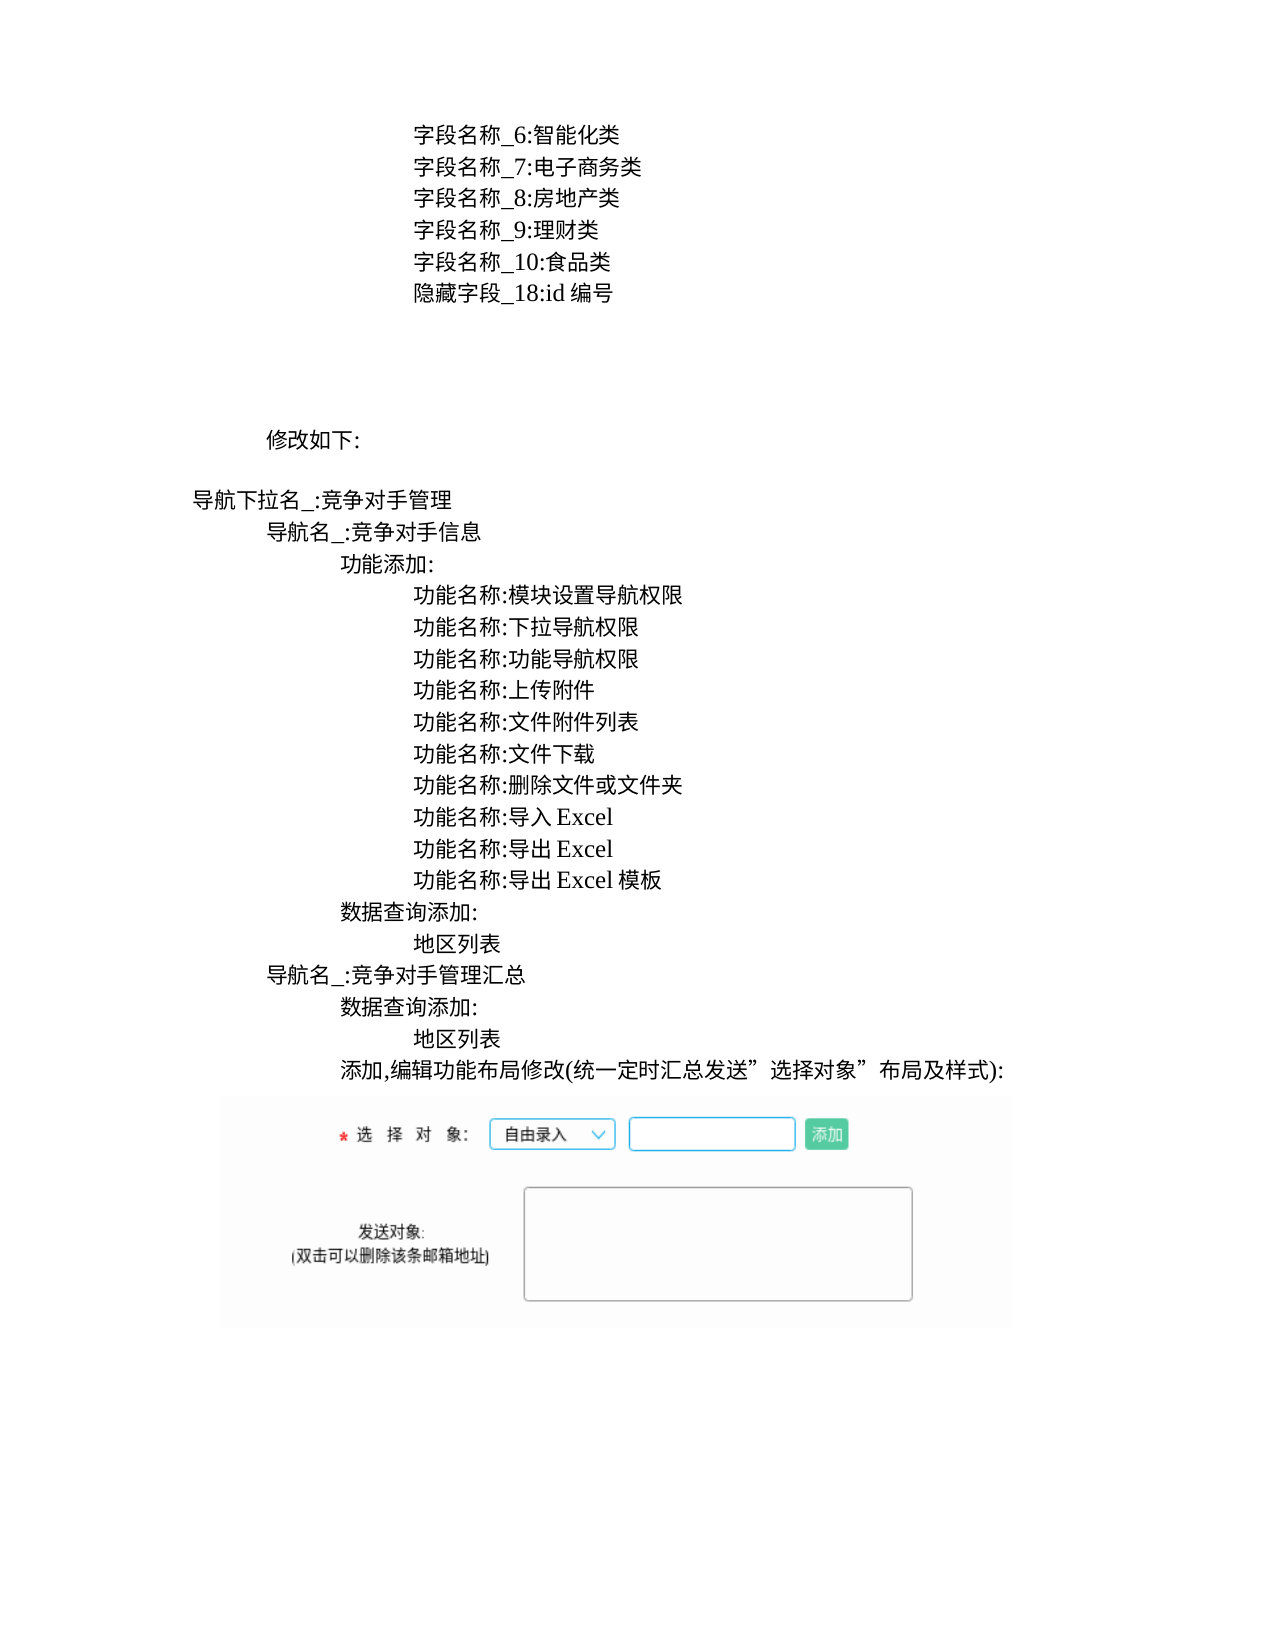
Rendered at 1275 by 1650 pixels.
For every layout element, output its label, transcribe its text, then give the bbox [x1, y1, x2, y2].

text 功能名称:文件附件列表 [118, 705, 1157, 737]
text 功能名称:导出Excel模板 [118, 863, 1157, 895]
text 字段名称_6:智能化类 [118, 118, 1157, 150]
text 功能名称:导出Excel [118, 832, 1157, 863]
text 地区列表 [118, 927, 1157, 958]
text 功能名称:模块设置导航权限 [118, 578, 1157, 610]
text 导航下拉名_:竞争对手管理 [118, 483, 1157, 515]
text 导航名_:竞争对手管理汇总 [118, 958, 1157, 990]
text 功能名称:功能导航权限 [118, 642, 1157, 673]
text 字段名称_10:食品类 [118, 245, 1157, 276]
text 功能添加: [118, 547, 1157, 578]
text 数据查询添加: [118, 990, 1157, 1022]
text 字段名称_8:房地产类 [118, 181, 1157, 213]
text 功能名称:导入Excel [118, 800, 1157, 832]
text 功能名称:上传附件 [118, 673, 1157, 705]
text 字段名称_9:理财类 [118, 213, 1157, 245]
text 地区列表 [118, 1022, 1157, 1053]
text 数据查询添加: [118, 895, 1157, 927]
text 功能名称:文件下载 [118, 737, 1157, 768]
text 添加,编辑功能布局修改(统一定时汇总发送”选择对象”布局及样式): [118, 1053, 1157, 1085]
text 字段名称_7:电子商务类 [118, 150, 1157, 181]
text 功能名称:删除文件或文件夹 [118, 768, 1157, 800]
text 修改如下: [118, 423, 1157, 455]
picture [220, 1096, 1013, 1328]
text 导航名_:竞争对手信息 [118, 515, 1157, 547]
text 功能名称:下拉导航权限 [118, 610, 1157, 642]
text 隐藏字段_18:id编号 [118, 276, 1157, 308]
